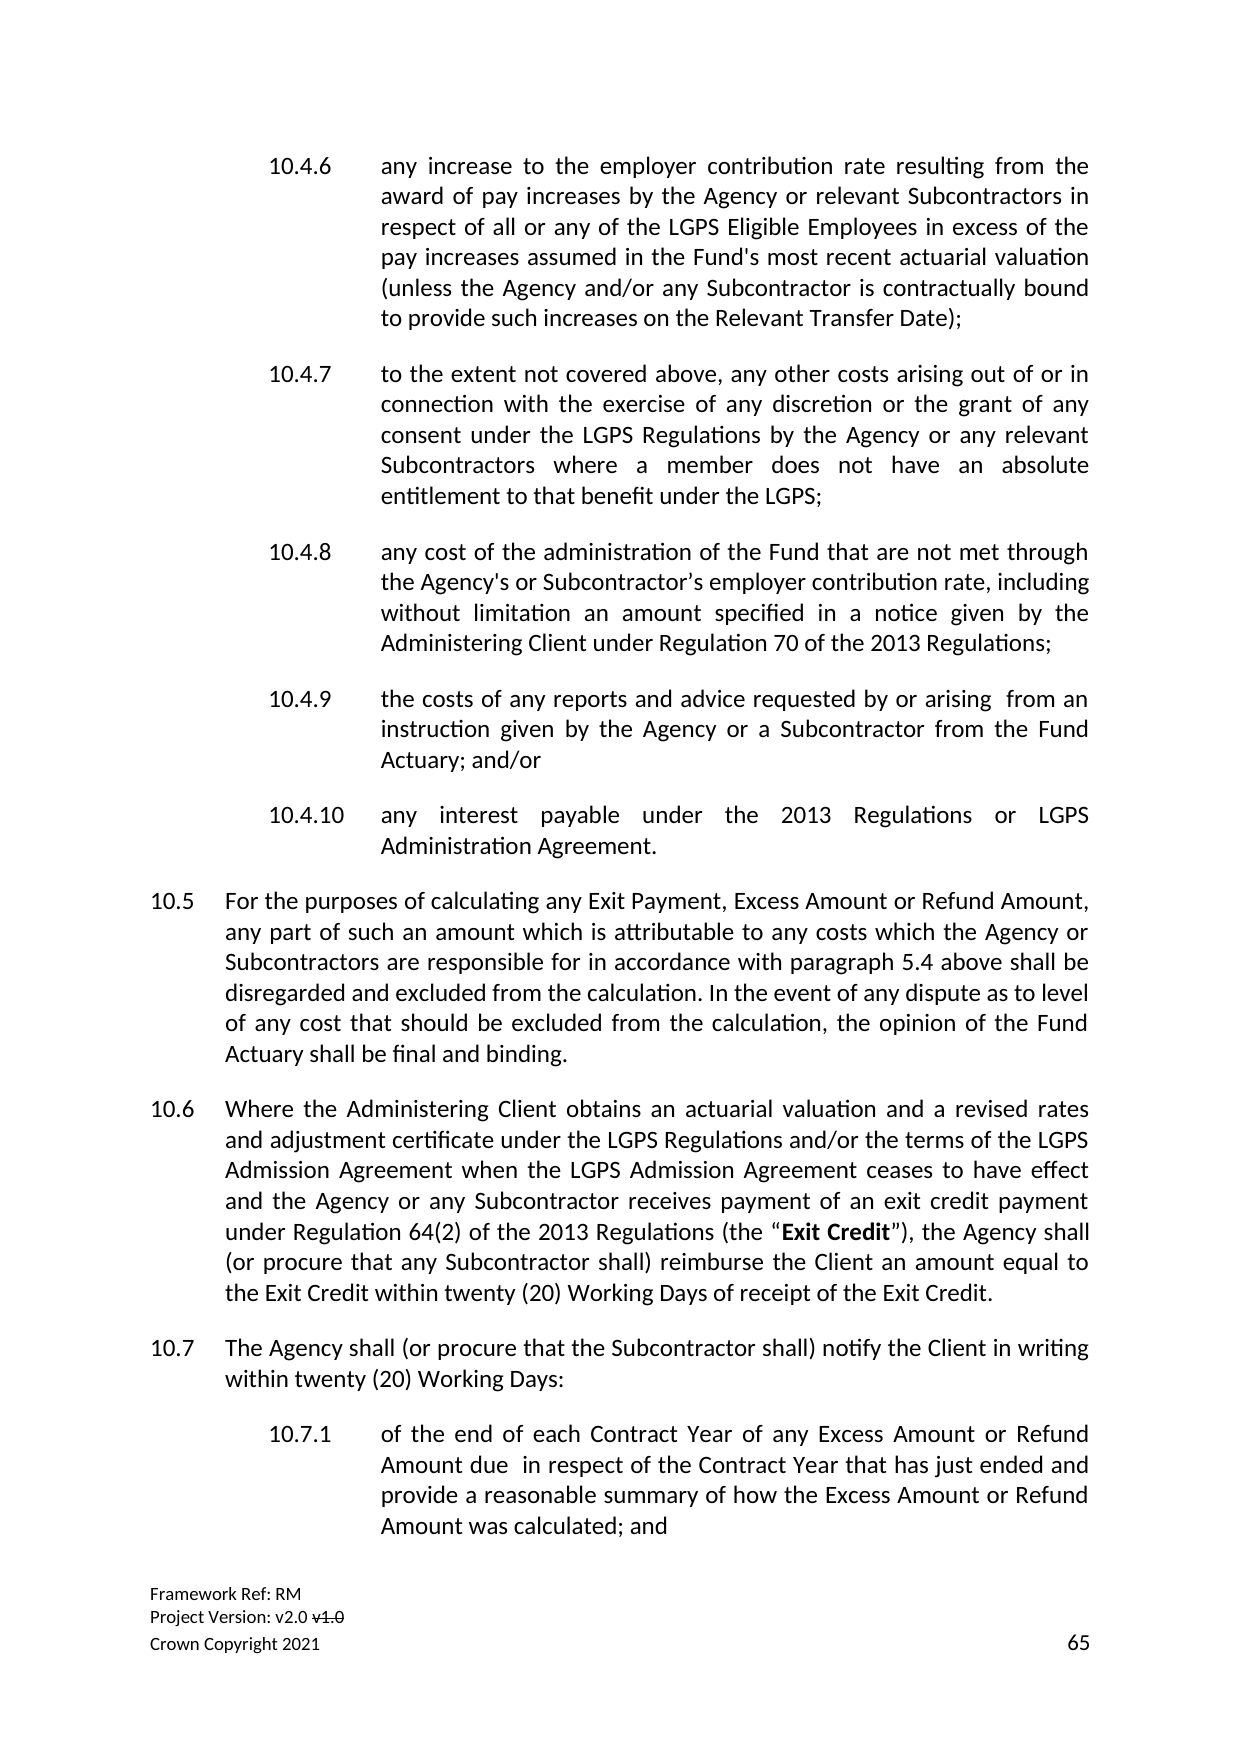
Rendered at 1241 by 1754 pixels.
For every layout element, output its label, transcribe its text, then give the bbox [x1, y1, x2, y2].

list For the purposes of calculating any Exit Payment, Excess Amount or Refund Amount, any part of such an amount which is attributable to any costs which the Agency or Subcontractors are responsible for in accordance with paragraph 5.4 above shall be disregarded and excluded from the calculation. In the event of any dispute as to level of any cost that should be excluded from the calculation, the opinion of the Fund Actuary shall be final and binding. [150, 885, 1090, 1068]
list to the extent not covered above, any other costs arising out of or in connection with the exercise of any discretion or the grant of any consent under the LGPS Regulations by the Agency or any relevant Subcontractors where a member does not have an absolute entitlement to that benefit under the LGPS; [268, 358, 1090, 511]
list any interest payable under the 2013 Regulations or LGPS Administration Agreement. [268, 799, 1090, 860]
list Where the Administering Client obtains an actuarial valuation and a revised rates and adjustment certificate under the LGPS Regulations and/or the terms of the LGPS Admission Agreement when the LGPS Admission Agreement ceases to have effect and the Agency or any Subcontractor receives payment of an exit credit payment under Regulation 64(2) of the 2013 Regulations (the “Exit Credit”), the Agency shall (or procure that any Subcontractor shall) reimburse the Client an amount equal to the Exit Credit within twenty (20) Working Days of receipt of the Exit Credit. [150, 1093, 1090, 1307]
list The Agency shall (or procure that the Subcontractor shall) notify the Client in writing within twenty (20) Working Days: [150, 1332, 1090, 1393]
list of the end of each Contract Year of any Excess Amount or Refund Amount due in respect of the Contract Year that has just ended and provide a reasonable summary of how the Excess Amount or Refund Amount was calculated; and [268, 1418, 1090, 1540]
list the costs of any reports and advice requested by or arising from an instruction given by the Agency or a Subcontractor from the Fund Actuary; and/or [268, 683, 1090, 774]
list any increase to the employer contribution rate resulting from the award of pay increases by the Agency or relevant Subcontractors in respect of all or any of the LGPS Eligible Employees in excess of the pay increases assumed in the Fund's most recent actuarial valuation (unless the Agency and/or any Subcontractor is contractually bound to provide such increases on the Relevant Transfer Date); [268, 150, 1090, 333]
list any cost of the administration of the Fund that are not met through the Agency's or Subcontractor’s employer contribution rate, including without limitation an amount specified in a notice given by the Administering Client under Regulation 70 of the 2013 Regulations; [268, 536, 1090, 658]
